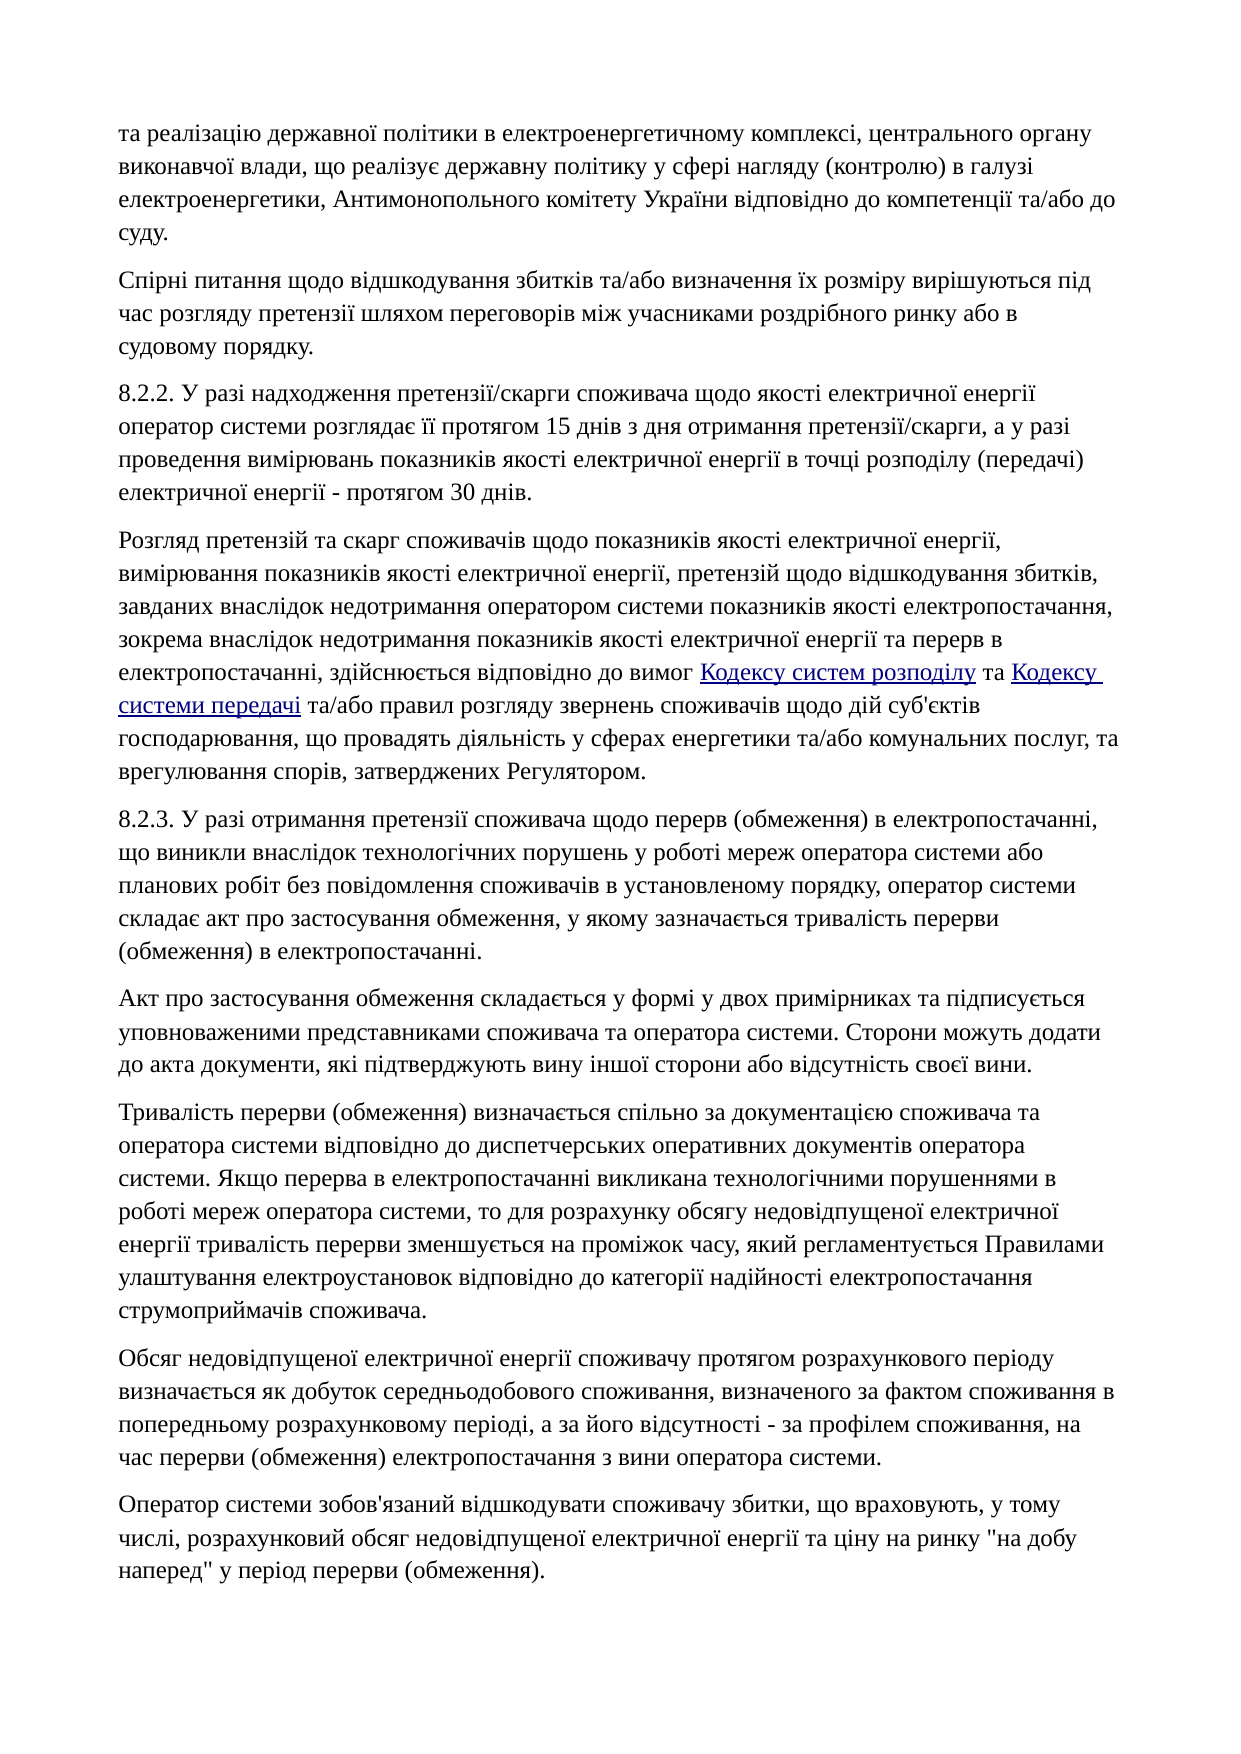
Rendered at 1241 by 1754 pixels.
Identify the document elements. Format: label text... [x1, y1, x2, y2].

text 8.2.2. У разі надходження претензії/скарги споживача щодо якості електричної енергії оператор системи розглядає її протягом 15 днів з дня отримання претензії/скарги, а у разі проведення вимірювань показників якості електричної енергії в точці розподілу (передачі) електричної енергії - протягом 30 днів. [118, 378, 1122, 506]
text Оператор системи зобов'язаний відшкодувати споживачу збитки, що враховують, у тому числі, розрахунковий обсяг недовідпущеної електричної енергії та ціну на ринку "на добу наперед" у період перерви (обмеження). [118, 1489, 1122, 1584]
text Обсяг недовідпущеної електричної енергії споживачу протягом розрахункового періоду визначається як добуток середньодобового споживання, визначеного за фактом споживання в попередньому розрахунковому періоді, а за його відсутності - за профілем споживання, на час перерви (обмеження) електропостачання з вини оператора системи. [118, 1343, 1122, 1471]
text та реалізацію державної політики в електроенергетичному комплексі, центрального органу виконавчої влади, що реалізує державну політику у сфері нагляду (контролю) в галузі електроенергетики, Антимонопольного комітету України відповідно до компетенції та/або до суду. [118, 118, 1122, 246]
text Розгляд претензій та скарг споживачів щодо показників якості електричної енергії, вимірювання показників якості електричної енергії, претензій щодо відшкодування збитків, завданих внаслідок недотримання оператором системи показників якості електропостачання, зокрема внаслідок недотримання показників якості електричної енергії та перерв в електропостачанні, здійснюється відповідно до вимог Кодексу систем розподілу та Кодексу системи передачі та/або правил розгляду звернень споживачів щодо дій суб'єктів господарювання, що провадять діяльність у сферах енергетики та/або комунальних послуг, та врегулювання спорів, затверджених Регулятором. [118, 525, 1122, 785]
text Тривалість перерви (обмеження) визначається спільно за документацією споживача та оператора системи відповідно до диспетчерських оперативних документів оператора системи. Якщо перерва в електропостачанні викликана технологічними порушеннями в роботі мереж оператора системи, то для розрахунку обсягу недовідпущеної електричної енергії тривалість перерви зменшується на проміжок часу, який регламентується Правилами улаштування електроустановок відповідно до категорії надійності електропостачання струмоприймачів споживача. [118, 1097, 1122, 1324]
text 8.2.3. У разі отримання претензії споживача щодо перерв (обмеження) в електропостачанні, що виникли внаслідок технологічних порушень у роботі мереж оператора системи або планових робіт без повідомлення споживачів в установленому порядку, оператор системи складає акт про застосування обмеження, у якому зазначається тривалість перерви (обмеження) в електропостачанні. [118, 804, 1122, 965]
text Акт про застосування обмеження складається у формі у двох примірниках та підписується уповноваженими представниками споживача та оператора системи. Сторони можуть додати до акта документи, які підтверджують вину іншої сторони або відсутність своєї вини. [118, 983, 1122, 1078]
text Спірні питання щодо відшкодування збитків та/або визначення їх розміру вирішуються під час розгляду претензії шляхом переговорів між учасниками роздрібного ринку або в судовому порядку. [118, 265, 1122, 359]
